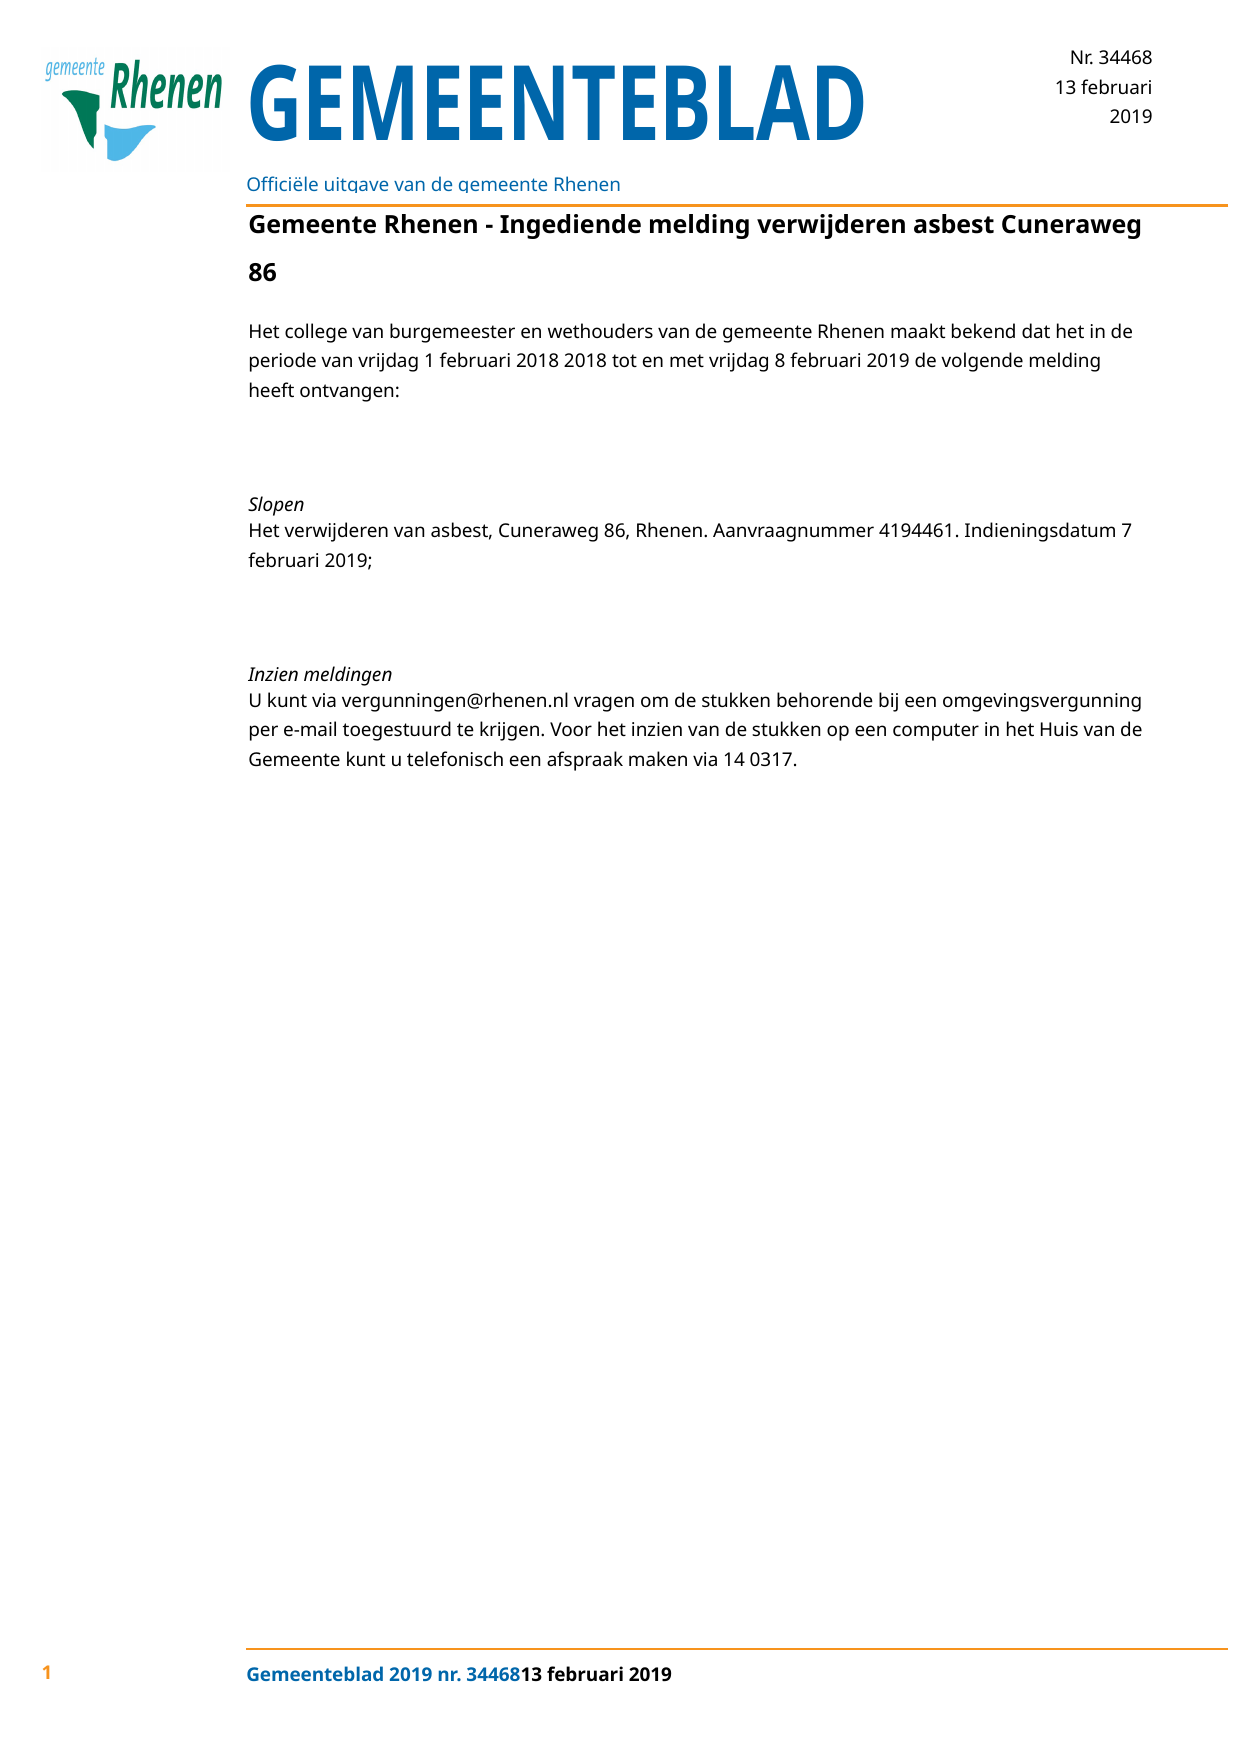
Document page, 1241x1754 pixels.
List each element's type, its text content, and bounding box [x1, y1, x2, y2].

text Het verwijderen van asbest, Cuneraweg 86, Rhenen. Aanvraagnummer 4194461. Indieningsdatum 7 februari 2019; [248, 517, 1152, 572]
picture [41, 47, 231, 172]
text U kunt via vergunningen@rhenen.nl vragen om de stukken behorende bij een omgevingsvergunning per e-mail toegestuurd te krijgen. Voor het inzien van de stukken op een computer in het Huis van de Gemeente kunt u telefonisch een afspraak maken via 14 0317. [248, 687, 1152, 772]
text Inzien meldingen [248, 661, 1152, 687]
text Gemeente Rhenen - Ingediende melding verwijderen asbest Cuneraweg 86 [248, 207, 1152, 288]
text Het college van burgemeester en wethouders van de gemeente Rhenen maakt bekend dat het in de periode van vrijdag 1 februari 2018 2018 tot en met vrijdag 8 februari 2019 de volgende melding heeft ontvangen: [248, 318, 1152, 403]
text Slopen [248, 491, 1152, 517]
